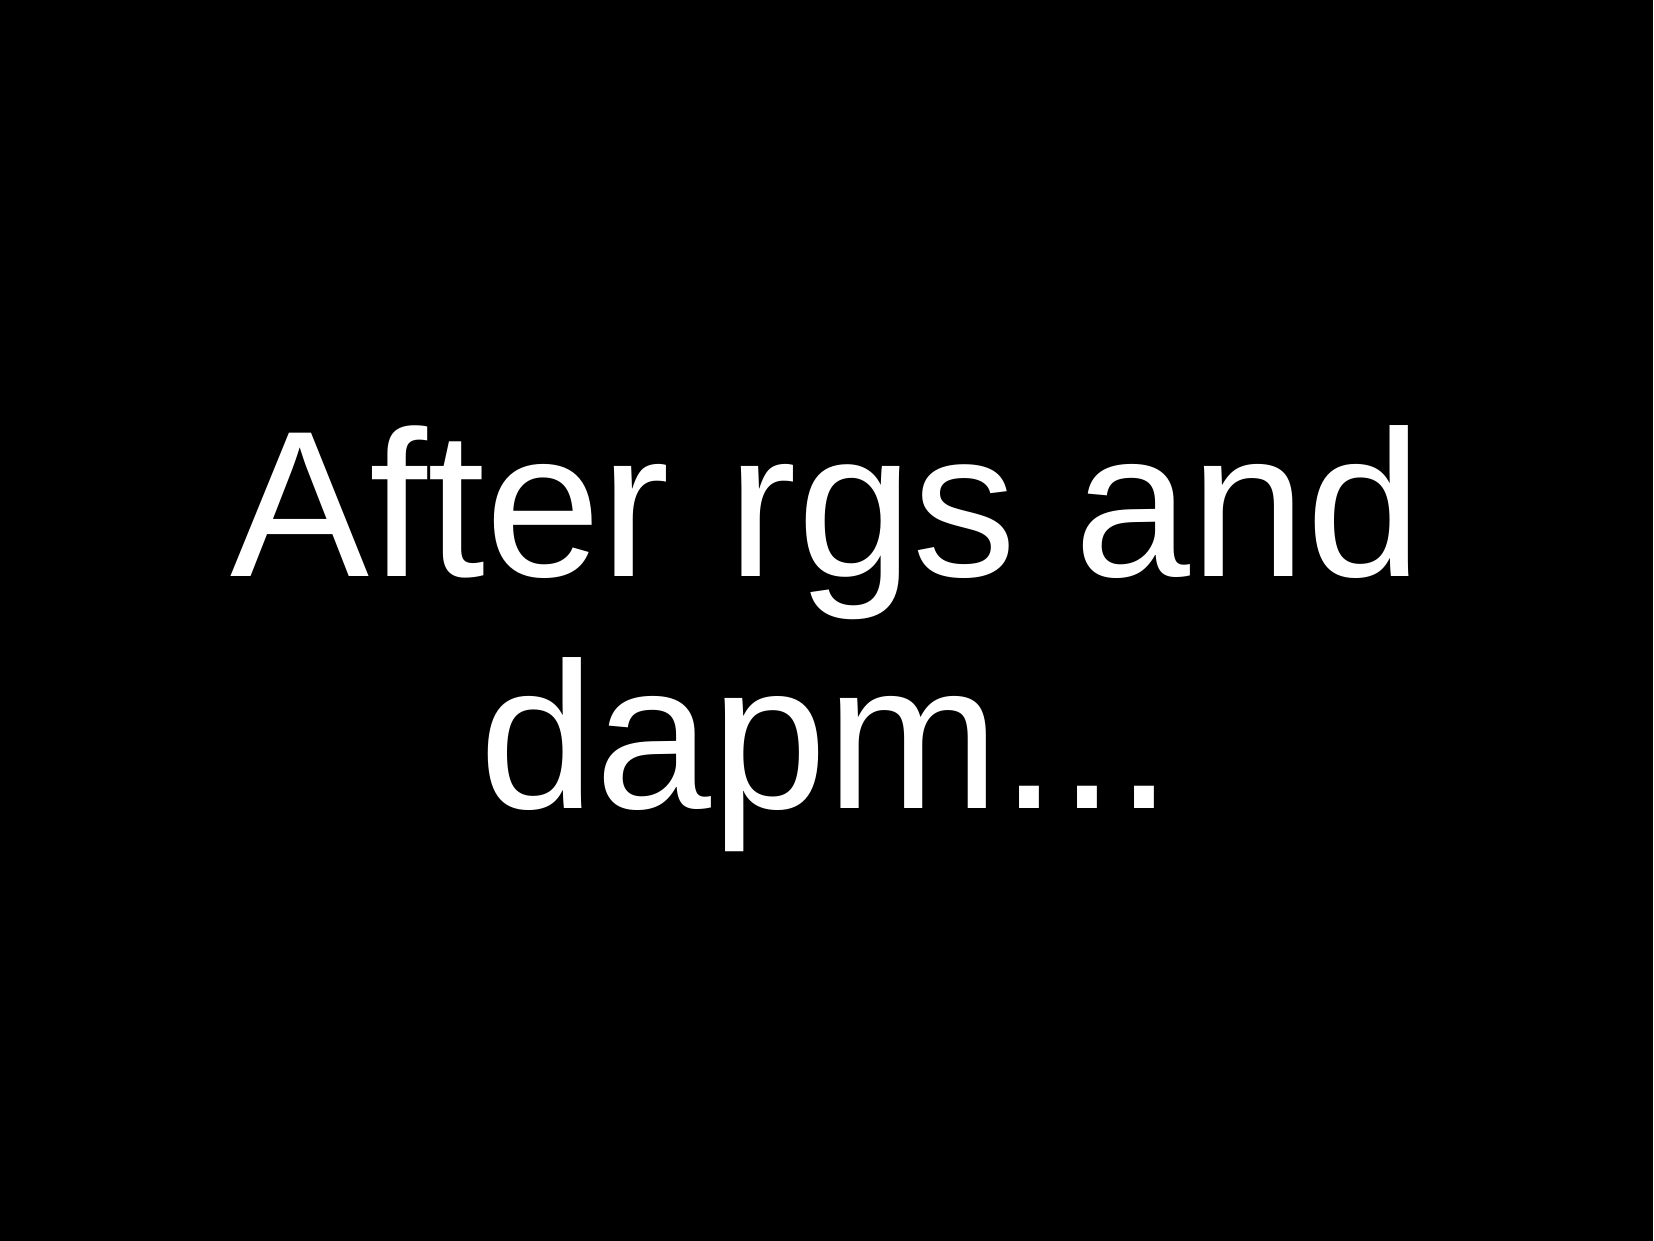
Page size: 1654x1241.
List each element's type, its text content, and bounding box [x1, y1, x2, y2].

title After rgs and dapm... [82, 101, 1571, 1140]
